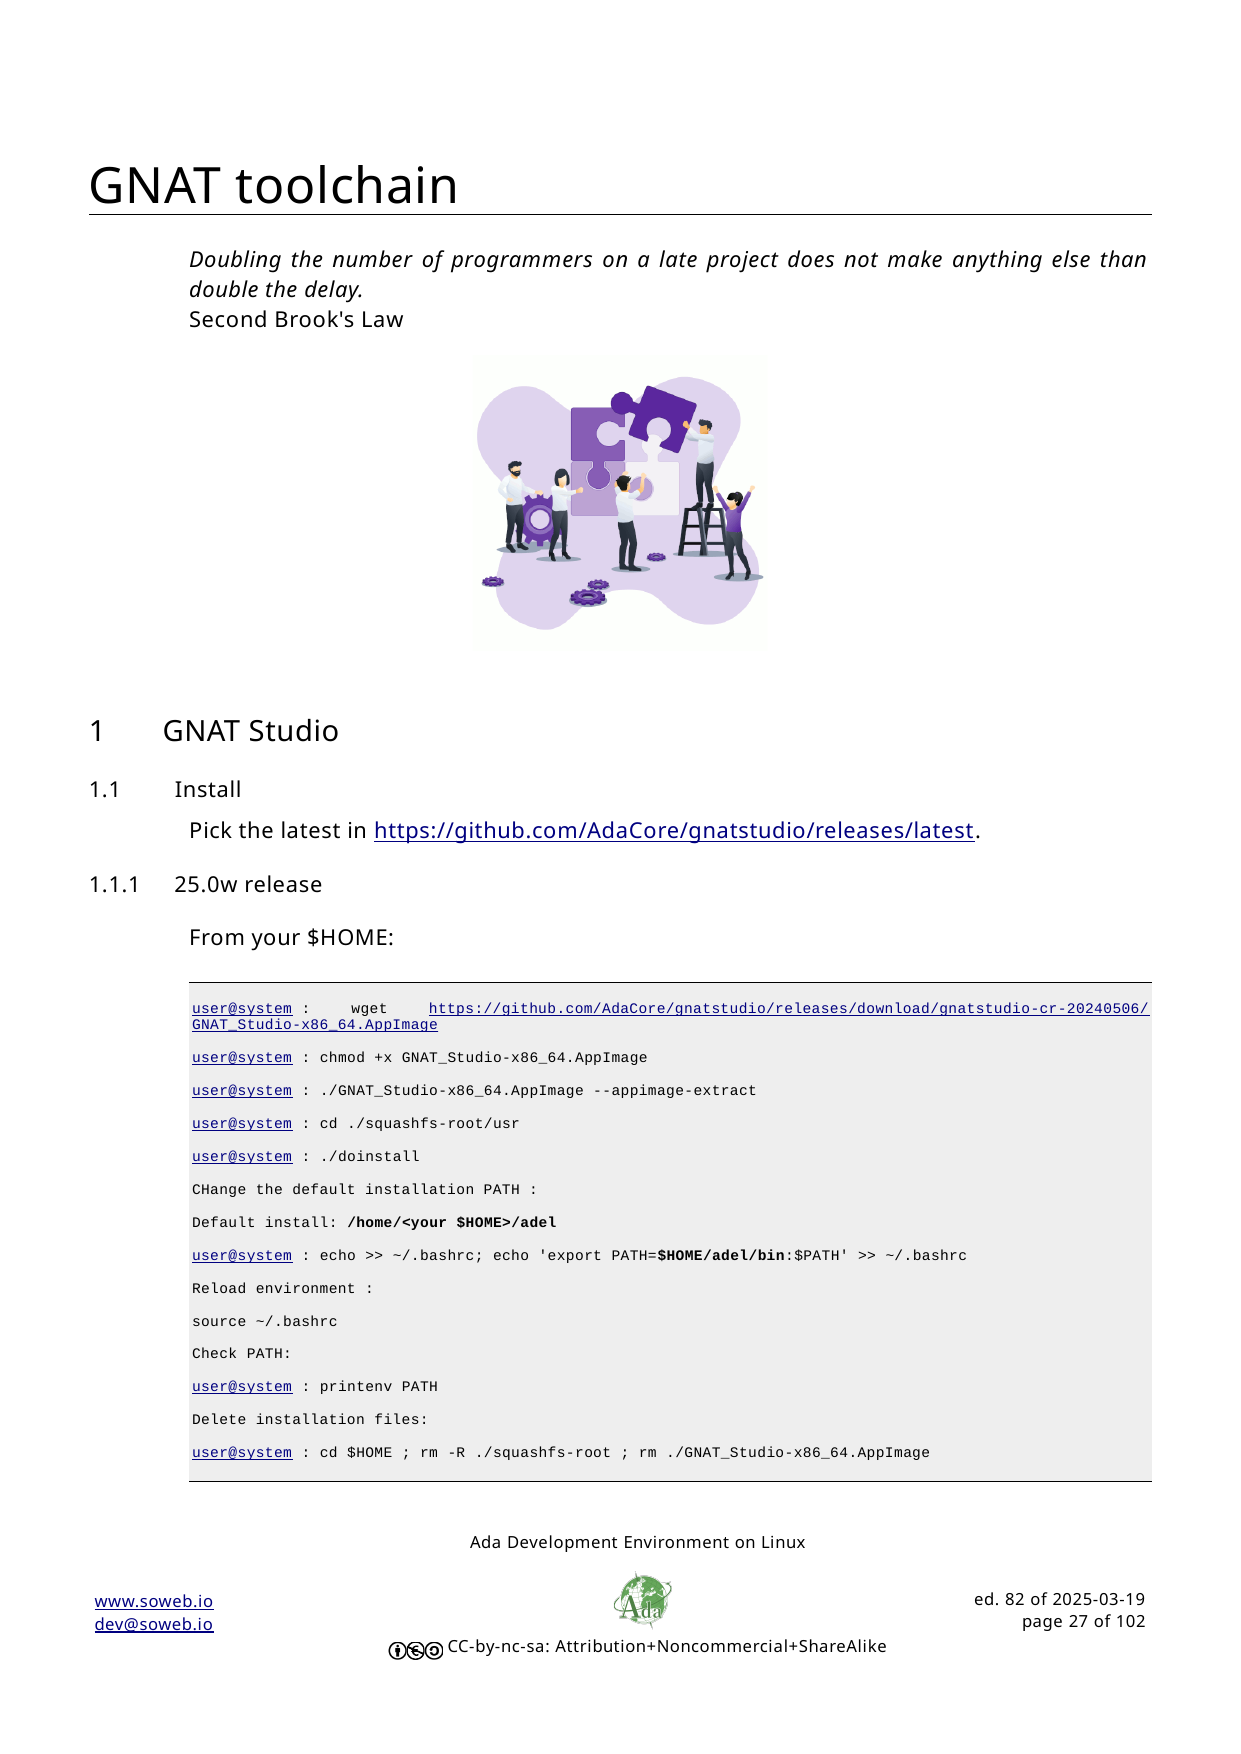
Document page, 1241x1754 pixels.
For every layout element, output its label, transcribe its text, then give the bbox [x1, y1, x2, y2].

list user@system : chmod +x GNAT_Studio-x86_64.AppImage user@system : ./GNAT_Studio-x86_64.AppImage --appimage-extract user@system : cd ./squashfs-root/usr [189, 1031, 1152, 1146]
subtitle GNAT Studio [88, 711, 1152, 750]
list Check PATH: user@system : printenv PATH [189, 1344, 1152, 1393]
subtitle GNAT toolchain [88, 148, 1152, 214]
list source ~/.bashrc [189, 1311, 1152, 1327]
text Pick the latest in https://github.com/AdaCore/gnatstudio/releases/latest. [189, 815, 1152, 845]
text Second Brook's Law [189, 304, 1152, 334]
list Delete installation files: user@system : cd $HOME ; rm -R ./squashfs-root ; rm ./GNAT_Studio-x86_64.AppImage [189, 1410, 1152, 1481]
list user@system : wget https://github.com/AdaCore/gnatstudio/releases/download/gnatstudio-cr-20240506/GNAT_Studio-x86_64.AppImage [189, 983, 1152, 1031]
subtitle Install [88, 774, 1152, 804]
list user@system : echo >> ~/.bashrc; echo 'export PATH=$HOME/adel/bin:$PATH' >> ~/.bashrc Reload environment : [189, 1229, 1152, 1294]
list user@system : ./doinstall CHange the default installation PATH : Default install: /home/<your $HOME>/adel [189, 1146, 1152, 1229]
subtitle 25.0w release [88, 869, 1152, 910]
picture [613, 1571, 672, 1630]
text From your $HOME: [189, 922, 1152, 952]
picture [472, 355, 768, 651]
text Doubling the number of programmers on a late project does not make anything else than double the delay. [189, 244, 1152, 304]
picture [388, 1642, 443, 1660]
